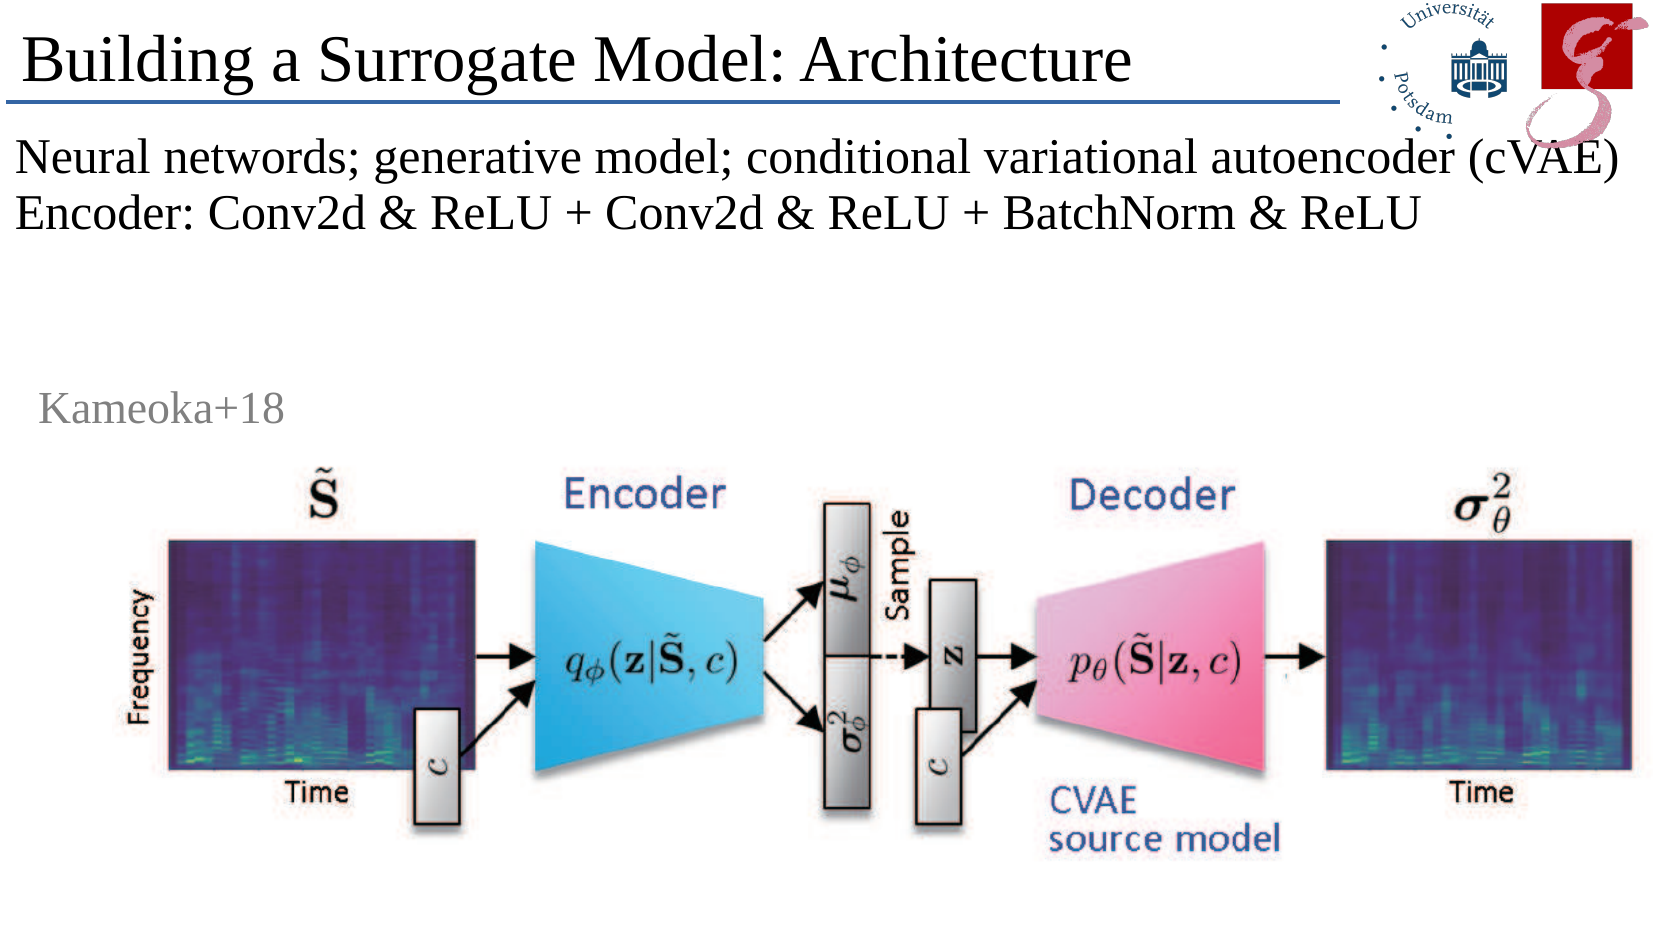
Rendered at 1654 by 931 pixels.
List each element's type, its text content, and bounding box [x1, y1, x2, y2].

text_box Kameoka+18 [11, 375, 301, 436]
title Building a Surrogate Model: Architecture [20, 0, 1375, 118]
picture [112, 449, 1654, 862]
text_box Neural networds; generative model; conditional variational autoencoder (cVAE) Encoder: Conv2d & ReLU + Conv2d & ReLU + BatchNorm & ReLU [0, 122, 1625, 237]
picture [1375, 0, 1654, 154]
